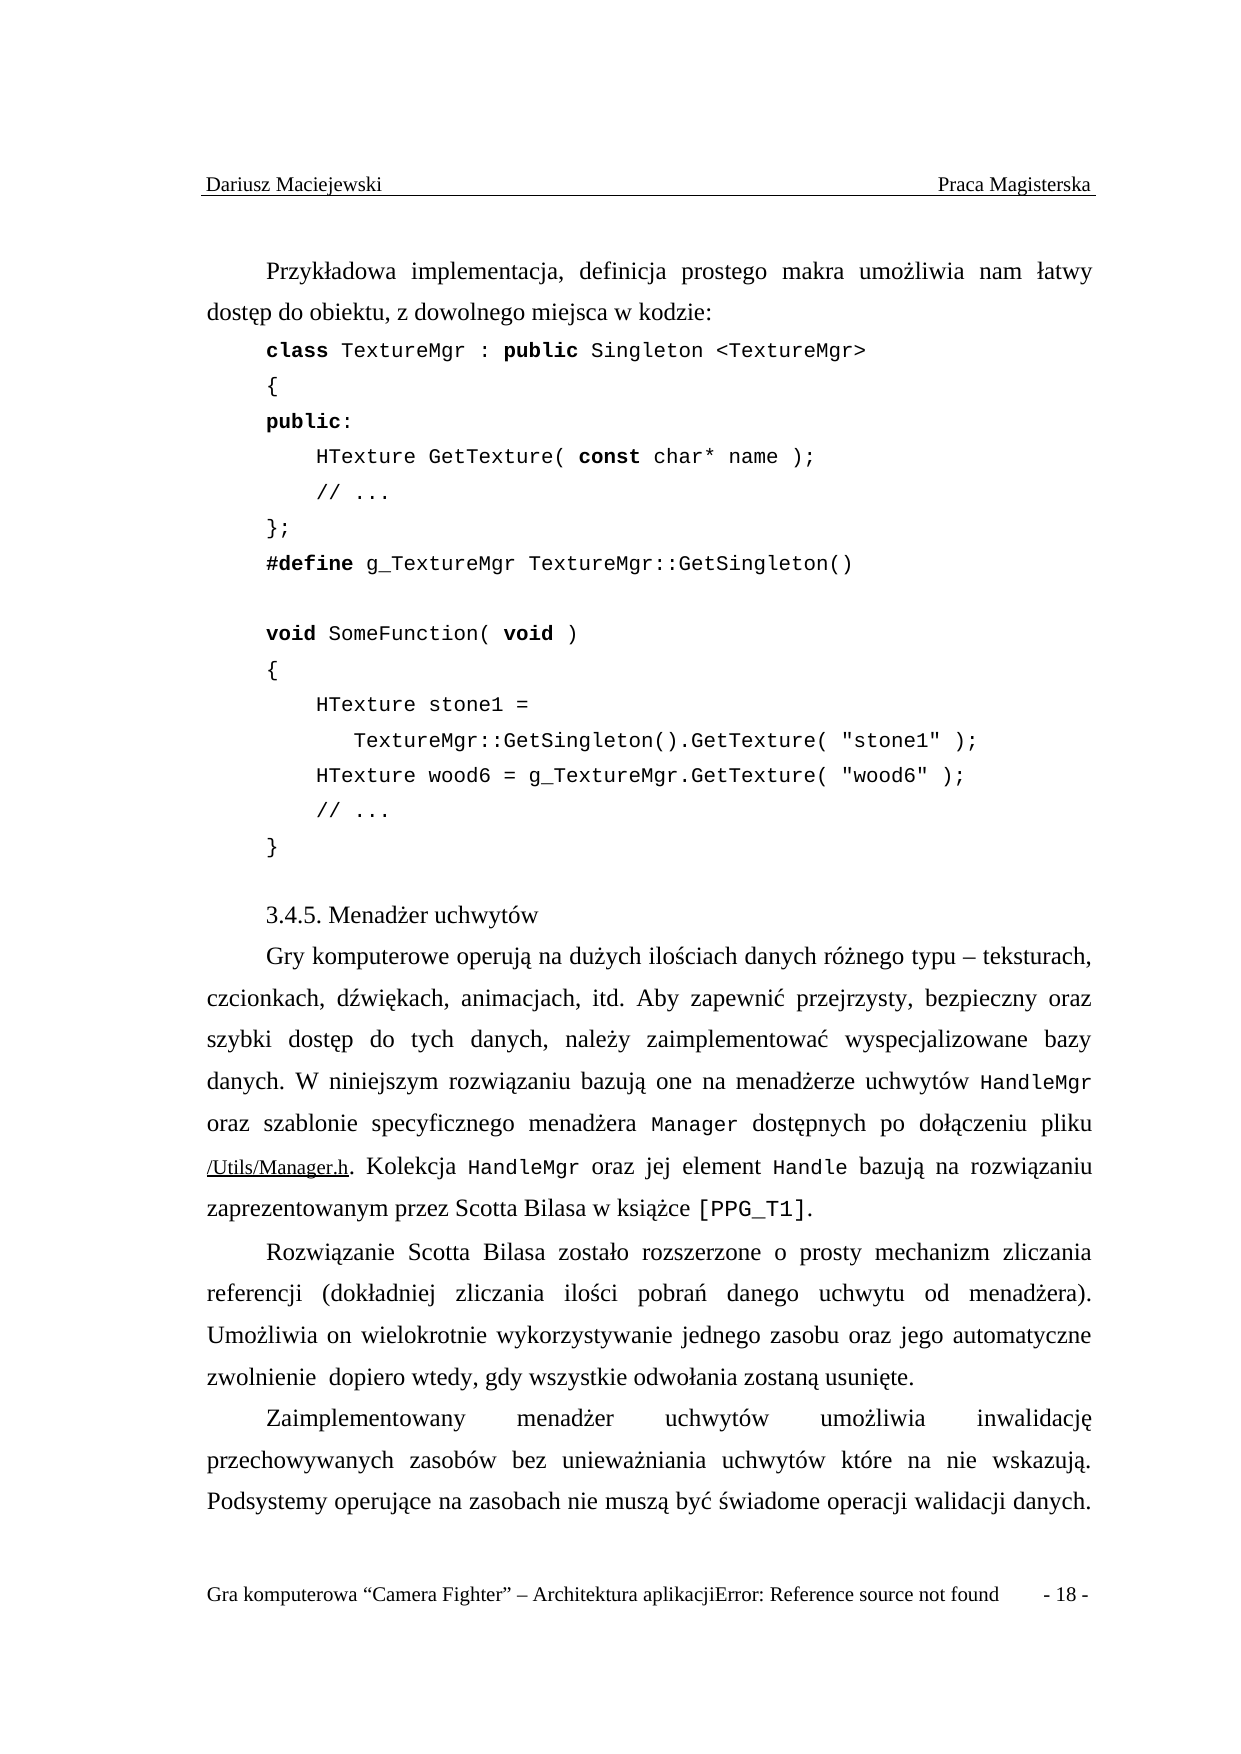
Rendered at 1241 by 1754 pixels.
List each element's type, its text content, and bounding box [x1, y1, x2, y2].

text Gry komputerowe operują na dużych ilościach danych różnego typu – teksturach, czcionkach, dźwiękach, animacjach, itd. Aby zapewnić przejrzysty, bezpieczny oraz szybki dostęp do tych danych, należy zaimplementować wyspecjalizowane bazy danych. W niniejszym rozwiązaniu bazują one na menadżerze uchwytów HandleMgr oraz szablonie specyficznego menadżera Manager dostępnych po dołączeniu pliku /Utils/Manager.h. Kolekcja HandleMgr oraz jej element Handle bazują na rozwiązaniu zaprezentowanym przez Scotta Bilasa w książce [PPG_T1]. [207, 942, 1092, 1223]
text // ... [266, 482, 1033, 505]
text HTexture GetTexture( const char* name ); [266, 446, 1033, 470]
text void SomeFunction( void ) [266, 623, 1033, 647]
text // ... [266, 800, 1033, 824]
text #define g_TextureMgr TextureMgr::GetSingleton() [266, 552, 1033, 576]
text public: [266, 411, 1033, 434]
text { [266, 659, 1033, 682]
text Rozwiązanie Scotta Bilasa zostało rozszerzone o prosty mechanizm zliczania referencji (dokładniej zliczania ilości pobrań danego uchwytu od menadżera). Umożliwia on wielokrotnie wykorzystywanie jednego zasobu oraz jego automatyczne zwolnienie dopiero wtedy, gdy wszystkie odwołania zostaną usunięte. [207, 1238, 1092, 1390]
subtitle Menadżer uchwytów [207, 901, 1092, 928]
text Przykładowa implementacja, definicja prostego makra umożliwia nam łatwy dostęp do obiektu, z dowolnego miejsca w kodzie: [207, 257, 1092, 326]
text HTexture wood6 = g_TextureMgr.GetTexture( "wood6" ); [266, 765, 1033, 789]
text { [266, 375, 1033, 399]
text Zaimplementowany menadżer uchwytów umożliwia inwalidację przechowywanych zasobów bez unieważniania uchwytów które na nie wskazują. Podsystemy operujące na zasobach nie muszą być świadome operacji walidacji danych. [207, 1404, 1092, 1515]
text HTexture stone1 = TextureMgr::GetSingleton().GetTexture( "stone1" ); [266, 694, 1033, 753]
text } [266, 836, 1033, 859]
text }; [266, 517, 1033, 541]
text class TextureMgr : public Singleton <TextureMgr> [266, 340, 1033, 364]
